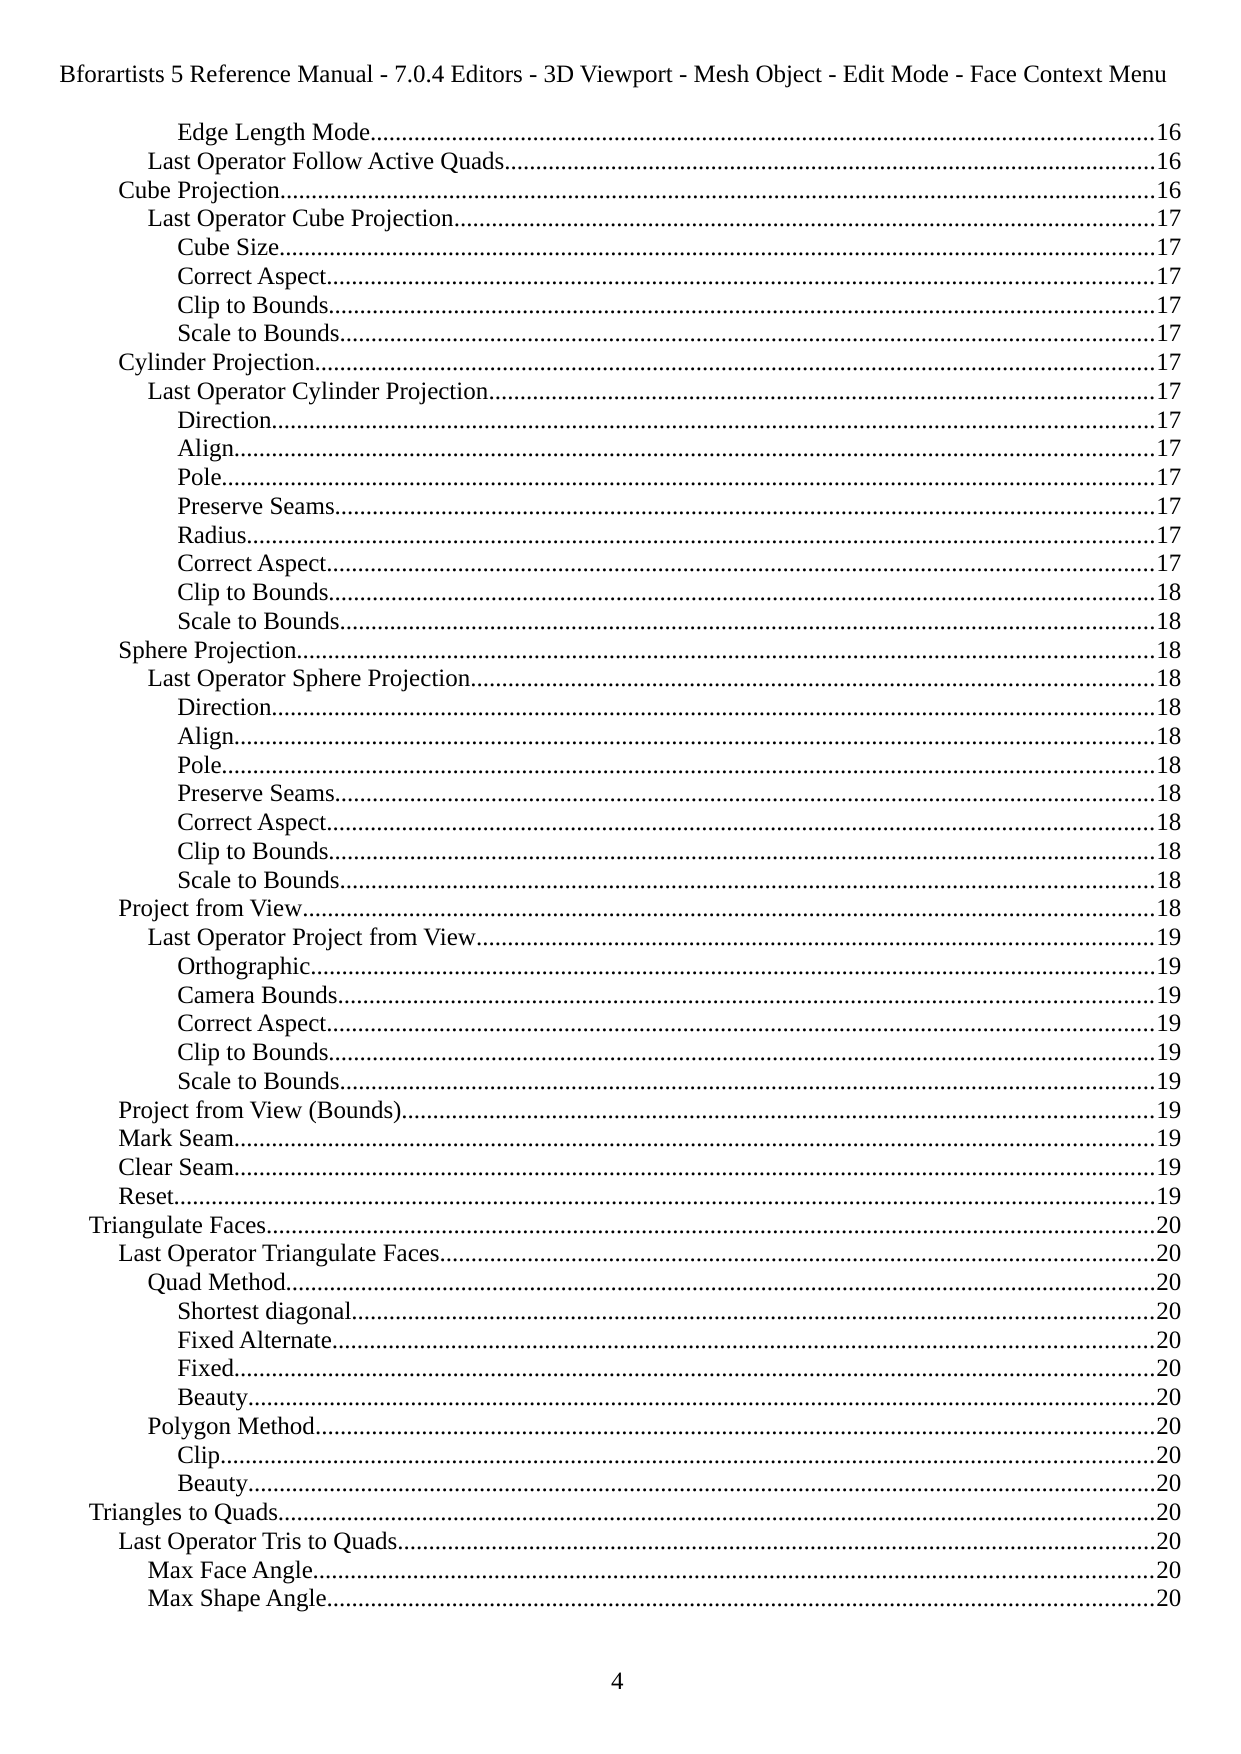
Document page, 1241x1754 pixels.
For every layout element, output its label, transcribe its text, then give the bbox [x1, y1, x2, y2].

text Beauty 20 [177, 1382, 1181, 1411]
text Cube Size 17 [177, 232, 1181, 261]
text Last Operator Cube Projection 17 [147, 203, 1181, 232]
text Fixed Alternate 20 [177, 1325, 1181, 1353]
text Last Operator Sphere Projection 18 [147, 663, 1181, 692]
text Pole 17 [177, 462, 1181, 491]
text Camera Bounds 19 [177, 980, 1181, 1008]
text Polygon Method 20 [147, 1411, 1181, 1440]
text Reset 19 [118, 1181, 1181, 1210]
text Scale to Bounds 18 [177, 606, 1181, 635]
text Scale to Bounds 17 [177, 318, 1181, 347]
text Align 17 [177, 433, 1181, 462]
text Cube Projection 16 [118, 175, 1181, 203]
text Mark Seam 19 [118, 1123, 1181, 1152]
text Preserve Seams 18 [177, 778, 1181, 807]
text Clip to Bounds 17 [177, 290, 1181, 318]
text Clip to Bounds 19 [177, 1037, 1181, 1066]
text Correct Aspect 19 [177, 1008, 1181, 1037]
text Clip to Bounds 18 [177, 836, 1181, 865]
text Cylinder Projection 17 [118, 347, 1181, 376]
text Last Operator Triangulate Faces 20 [118, 1238, 1181, 1267]
text Triangles to Quads 20 [88, 1497, 1181, 1526]
text Shortest diagonal 20 [177, 1296, 1181, 1325]
text Project from View (Bounds) 19 [118, 1095, 1181, 1123]
text Clip to Bounds 18 [177, 577, 1181, 606]
text Direction 17 [177, 405, 1181, 433]
text Max Face Angle 20 [147, 1555, 1181, 1583]
text Last Operator Project from View 19 [147, 922, 1181, 951]
text Triangulate Faces 20 [88, 1210, 1181, 1238]
text Fixed 20 [177, 1353, 1181, 1382]
text Clip 20 [177, 1440, 1181, 1468]
text Clear Seam 19 [118, 1152, 1181, 1181]
text Quad Method 20 [147, 1267, 1181, 1296]
text Max Shape Angle 20 [147, 1583, 1181, 1612]
text Edge Length Mode 16 [177, 117, 1181, 146]
text Pole 18 [177, 750, 1181, 778]
text Beauty 20 [177, 1468, 1181, 1497]
text Radius 17 [177, 520, 1181, 548]
text Sphere Projection 18 [118, 635, 1181, 663]
text Correct Aspect 17 [177, 261, 1181, 290]
text Last Operator Tris to Quads 20 [118, 1526, 1181, 1555]
text Correct Aspect 18 [177, 807, 1181, 836]
text Preserve Seams 17 [177, 491, 1181, 520]
text Last Operator Follow Active Quads 16 [147, 146, 1181, 175]
text Project from View 18 [118, 893, 1181, 922]
text Align 18 [177, 721, 1181, 750]
text Last Operator Cylinder Projection 17 [147, 376, 1181, 405]
text Scale to Bounds 19 [177, 1066, 1181, 1095]
text Direction 18 [177, 692, 1181, 721]
text Scale to Bounds 18 [177, 865, 1181, 893]
text Correct Aspect 17 [177, 548, 1181, 577]
text Orthographic 19 [177, 951, 1181, 980]
